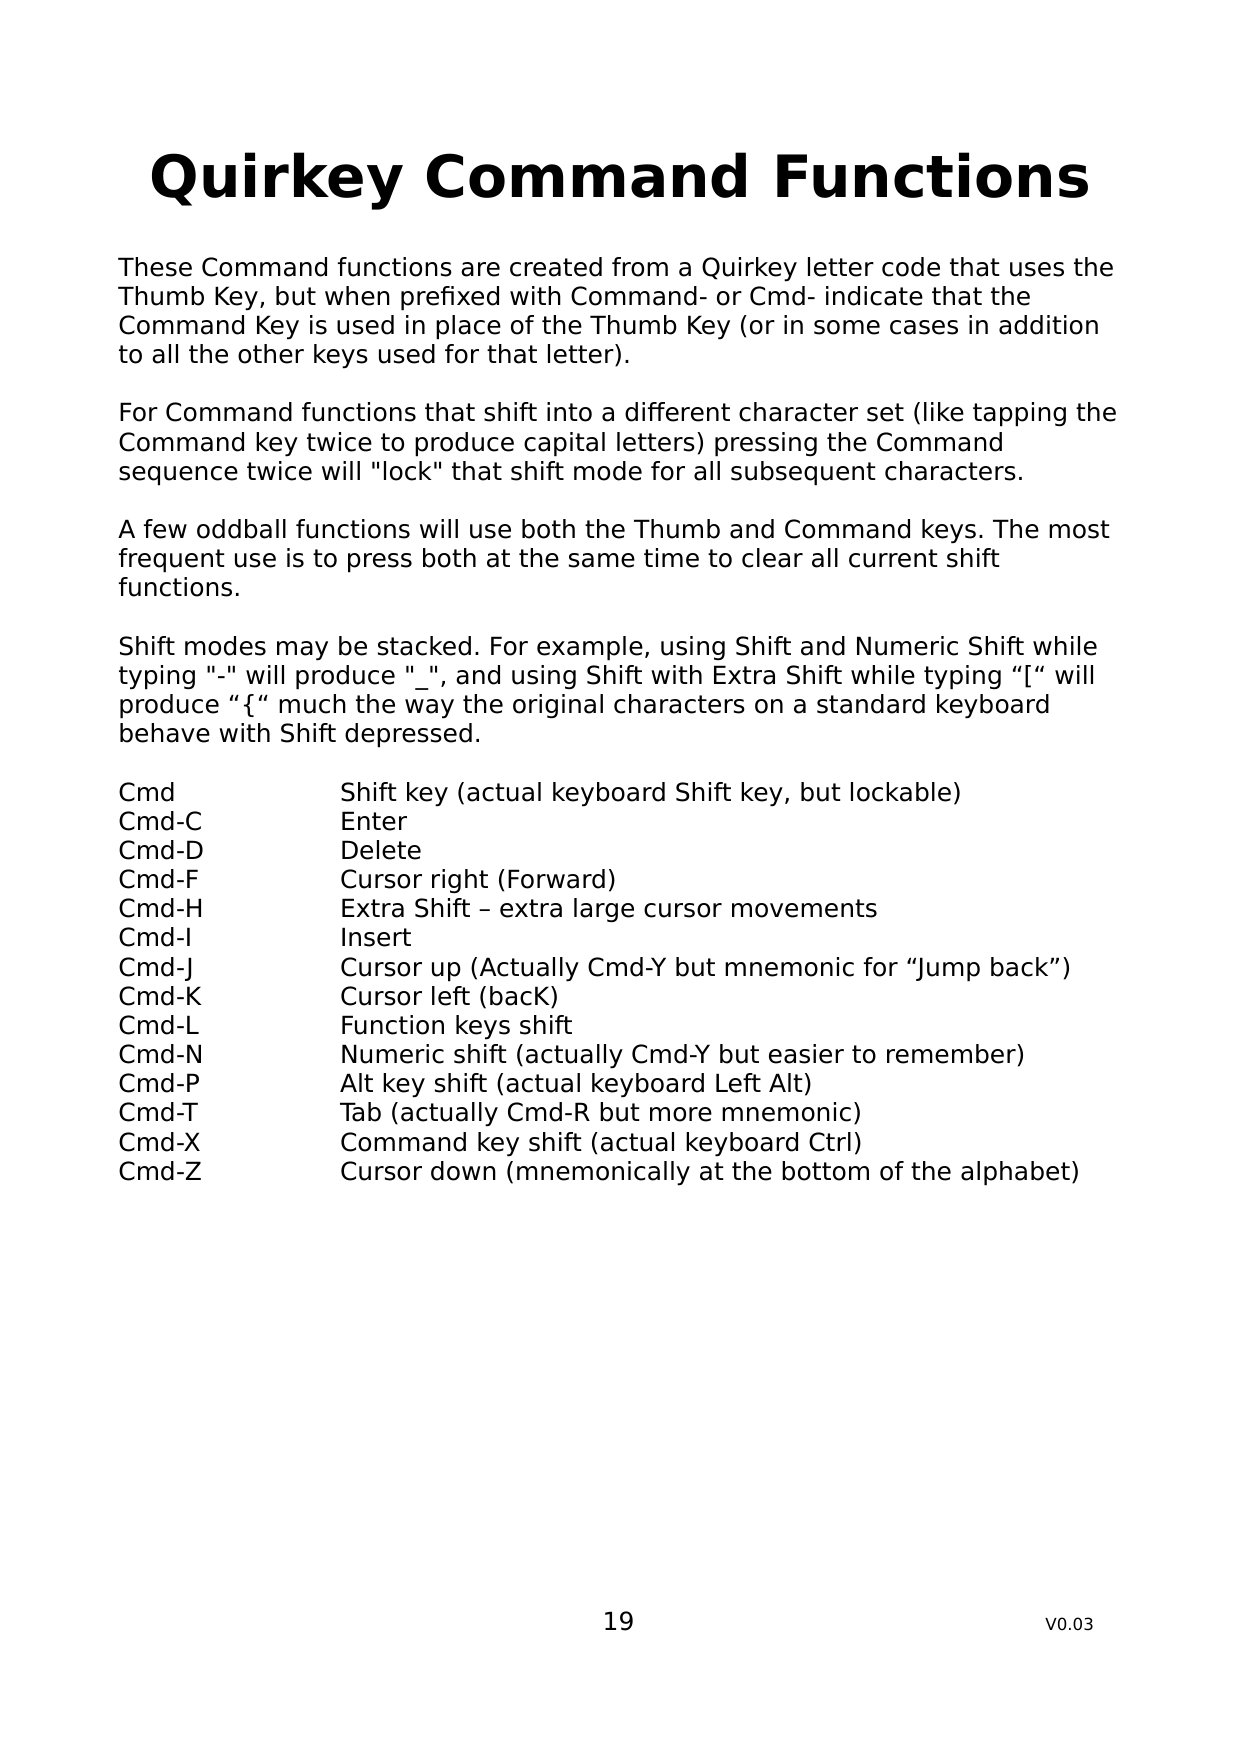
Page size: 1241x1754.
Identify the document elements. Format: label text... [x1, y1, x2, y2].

text Cmd-I Insert [118, 923, 1122, 953]
text Shift modes may be stacked. For example, using Shift and Numeric Shift while [118, 632, 1122, 661]
text typing "-" will produce "_", and using Shift with Extra Shift while typing “[“ will produce “{“ much the way the original characters on a standard keyboard behave with Shift depressed. [118, 661, 1122, 748]
text For Command functions that shift into a different character set (like tapping the Command key twice to produce capital letters) pressing the Command sequence twice will "lock" that shift mode for all subsequent characters. [118, 398, 1122, 486]
text Cmd-L Function keys shift [118, 1011, 1122, 1040]
text Cmd-F Cursor right (Forward) [118, 865, 1122, 894]
text Cmd-D Delete [118, 836, 1122, 865]
text Cmd-C Enter [118, 807, 1122, 836]
text Cmd-P Alt key shift (actual keyboard Left Alt) [118, 1069, 1122, 1098]
text Cmd-T Tab (actually Cmd-R but more mnemonic) [118, 1098, 1122, 1128]
text Cmd-Z Cursor down (mnemonically at the bottom of the alphabet) [118, 1157, 1122, 1186]
text Cmd-N Numeric shift (actually Cmd-Y but easier to remember) [118, 1040, 1122, 1069]
text Cmd-J Cursor up (Actually Cmd-Y but mnemonic for “Jump back”) [118, 953, 1122, 982]
text A few oddball functions will use both the Thumb and Command keys. The most frequent use is to press both at the same time to clear all current shift functions. [118, 515, 1122, 603]
text These Command functions are created from a Quirkey letter code that uses the Thumb Key, but when prefixed with Command- or Cmd- indicate that the Command Key is used in place of the Thumb Key (or in some cases in addition to all the other keys used for that letter). [118, 253, 1122, 369]
text Cmd Shift key (actual keyboard Shift key, but lockable) [118, 778, 1122, 807]
text Cmd-X Command key shift (actual keyboard Ctrl) [118, 1128, 1122, 1157]
text Cmd-K Cursor left (bacK) [118, 982, 1122, 1011]
title Quirkey Command Functions [118, 143, 1122, 211]
text Cmd-H Extra Shift – extra large cursor movements [118, 894, 1122, 923]
